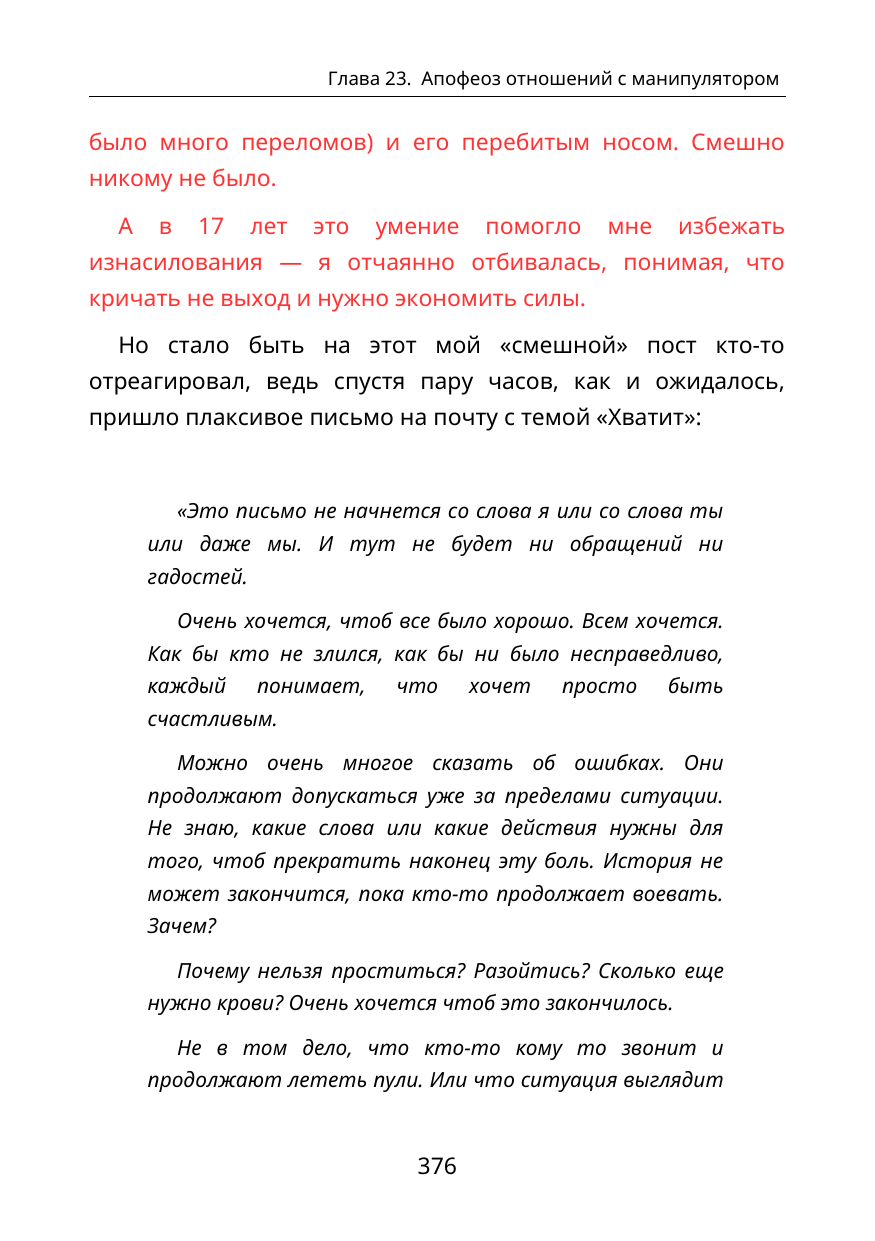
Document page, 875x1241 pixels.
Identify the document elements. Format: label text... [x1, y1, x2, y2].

text Очень хочется, чтоб все было хорошо. Всем хочется. Как бы кто не злился, как бы ни было несправедливо, каждый понимает, что хочет просто быть счастливым. [147, 606, 727, 732]
text Можно очень многое сказать об ошибках. Они продолжают допускаться уже за пределами ситуации. Не знаю, какие слова или какие действия нужны для того, чтоб прекратить наконец эту боль. История не может закончится, пока кто-то продолжает воевать. Зачем? [147, 748, 727, 940]
text А в 17 лет это умение помогло мне избежать изнасилования — я отчаянно отбивалась, понимая, что кричать не выход и нужно экономить силы. [88, 210, 786, 313]
text было много переломов) и его перебитым носом. Смешно никому не было. [88, 126, 786, 193]
text Но стало быть на этот мой «смешной» пост кто-то отреагировал, ведь спустя пару часов, как и ожидалось, пришло плаксивое письмо на почту с темой «Хватит»: [88, 329, 786, 432]
text «Это письмо не начнется со слова я или со слова ты или даже мы. И тут не будет ни обращений ни гадостей. [147, 497, 727, 590]
text Не в том дело, что кто-то кому то звонит и продолжают лететь пули. Или что ситуация выглядит [147, 1033, 727, 1094]
text Почему нельзя проститься? Разойтись? Сколько еще нужно крови? Очень хочется чтоб это закончилось. [147, 956, 727, 1017]
